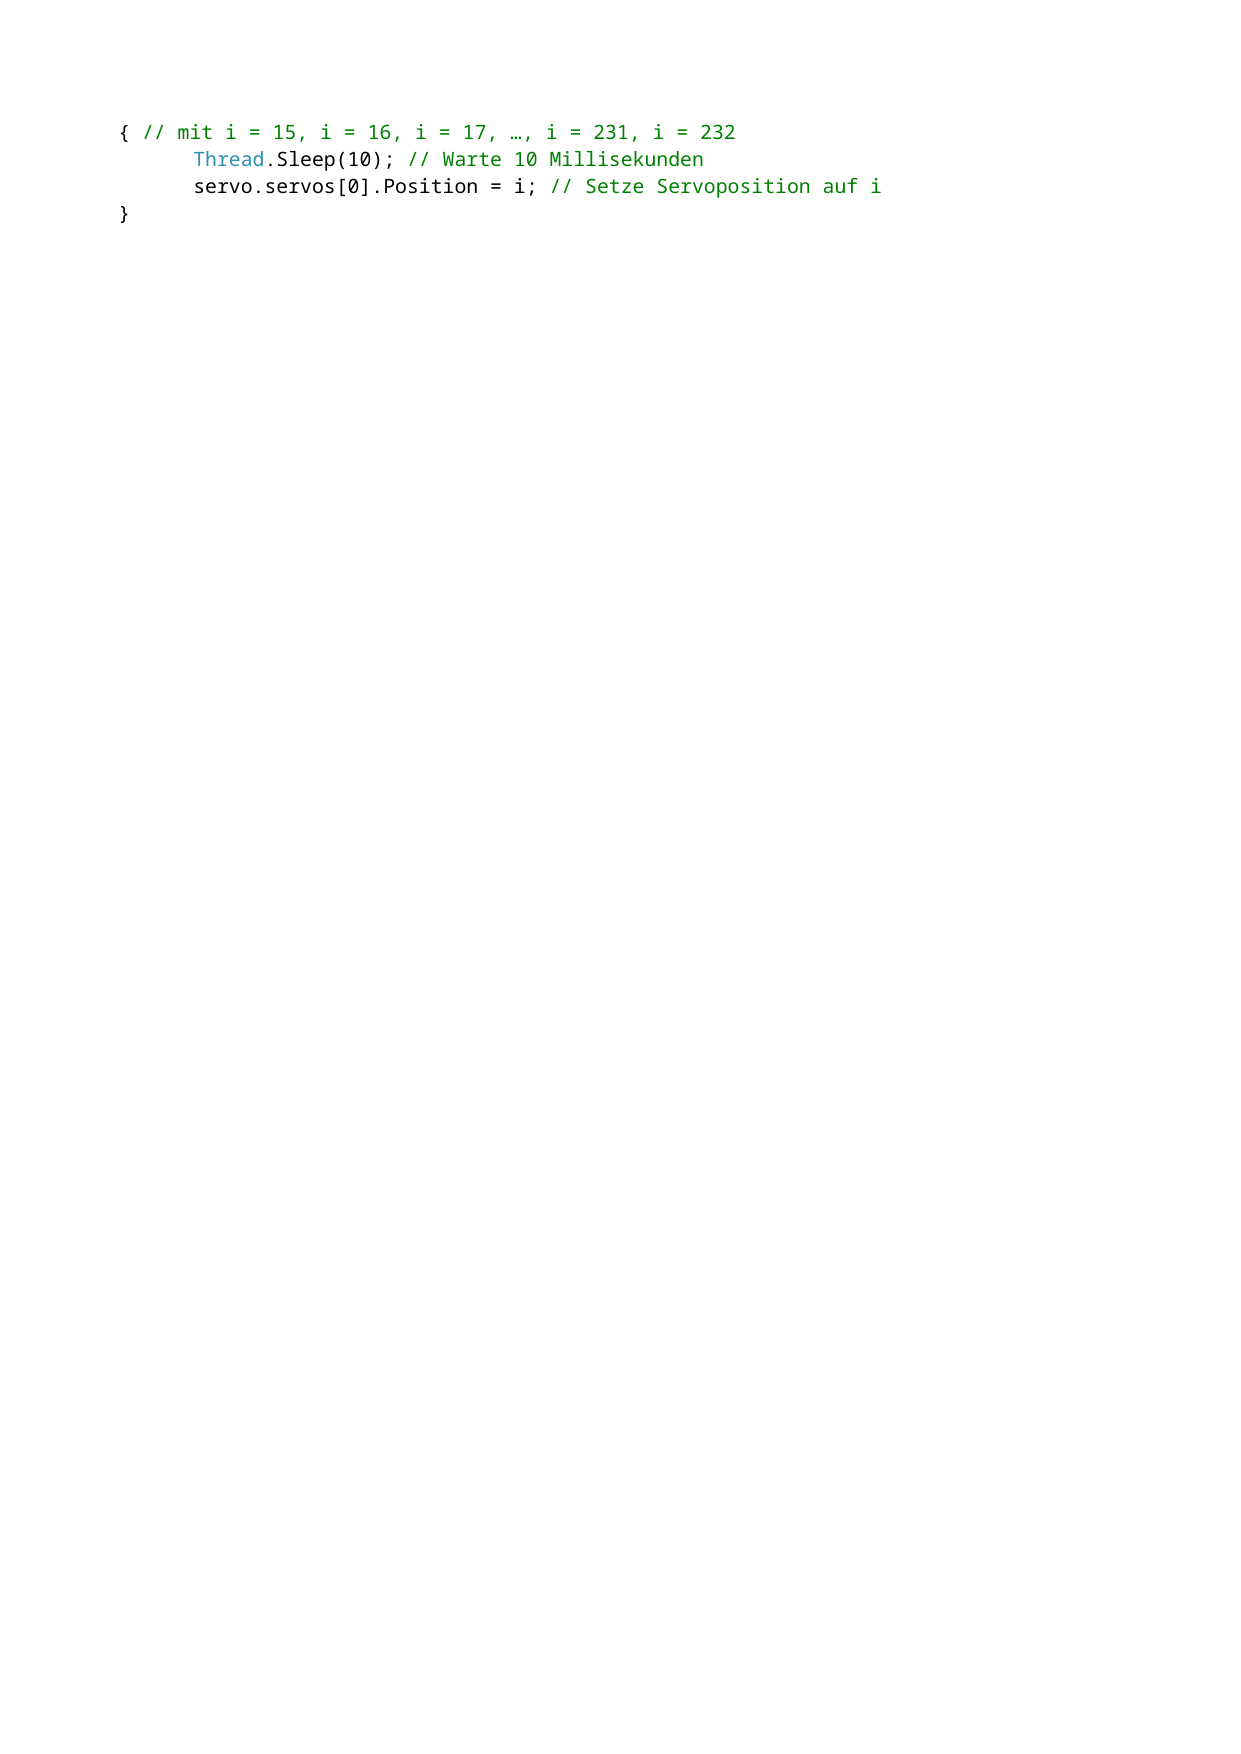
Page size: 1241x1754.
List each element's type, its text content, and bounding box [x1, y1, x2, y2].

text servo.servos[0].Position = i; // Setze Servoposition auf i [118, 172, 1122, 199]
text { // mit i = 15, i = 16, i = 17, …, i = 231, i = 232 [118, 118, 1122, 145]
text Thread.Sleep(10); // Warte 10 Millisekunden [118, 145, 1122, 172]
text } [118, 199, 1122, 226]
